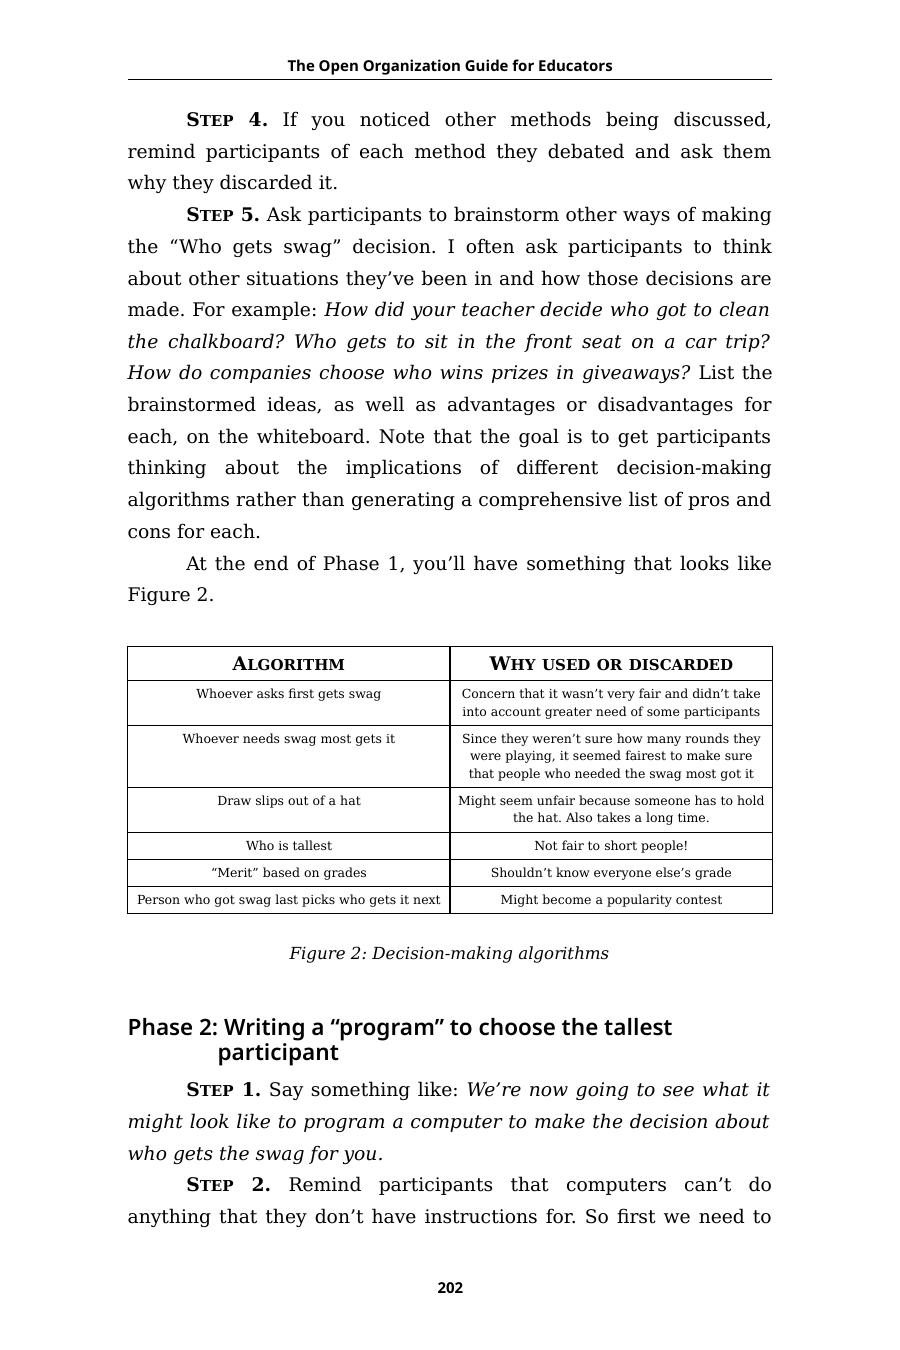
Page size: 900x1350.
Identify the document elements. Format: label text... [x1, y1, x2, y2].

subtitle Phase 2: Writing a “program” to choose the tallest participant [127, 1014, 772, 1066]
text Step 5. Ask participants to brainstorm other ways of making the “Who gets swag” decision. I often ask participants to think about other situations they’ve been in and how those decisions are made. For example: How did your teacher decide who got to clean the chalkboard? Who gets to sit in the front seat on a car trip? How do companies choose who wins prizes in giveaways? List the brainstormed ideas, as well as advantages or disadvantages for each, on the whiteboard. Note that the goal is to get participants thinking about the implications of different decision-making algorithms rather than generating a comprehensive list of pros and cons for each. [127, 204, 772, 543]
table_cell “Merit” based on grades [128, 860, 449, 886]
text At the end of Phase 1, you’ll have something that looks like Figure 2. [127, 552, 772, 606]
table_cell Not fair to short people! [451, 833, 772, 859]
table_cell Shouldn’t know everyone else’s grade [451, 860, 772, 886]
text Step 2. Remind participants that computers can’t do anything that they don’t have instructions for. So first we need to [127, 1174, 772, 1228]
table_header Algorithm [128, 647, 449, 680]
table_cell Might seem unfair because someone has to hold the hat. Also takes a long time. [451, 788, 772, 832]
table_cell Person who got swag last picks who gets it next [128, 887, 449, 913]
table_cell Who is tallest [128, 833, 449, 859]
table_header Why used or discarded [451, 647, 772, 680]
text Step 1. Say something like: We’re now going to see what it might look like to program a computer to make the decision about who gets the swag for you. [127, 1079, 772, 1164]
table_cell Draw slips out of a hat [128, 788, 449, 832]
table_cell Whoever needs swag most gets it [128, 726, 449, 787]
table_cell Whoever asks first gets swag [128, 681, 449, 725]
table_cell Concern that it wasn’t very fair and didn’t take into account greater need of some participants [451, 681, 772, 725]
table_cell Might become a popularity contest [451, 887, 772, 913]
table_cell Since they weren’t sure how many rounds they were playing, it seemed fairest to make sure that people who needed the swag most got it [451, 726, 772, 787]
text Figure 2: Decision-making algorithms [127, 944, 772, 963]
text Step 4. If you noticed other methods being discussed, remind participants of each method they debated and ask them why they discarded it. [127, 109, 772, 194]
